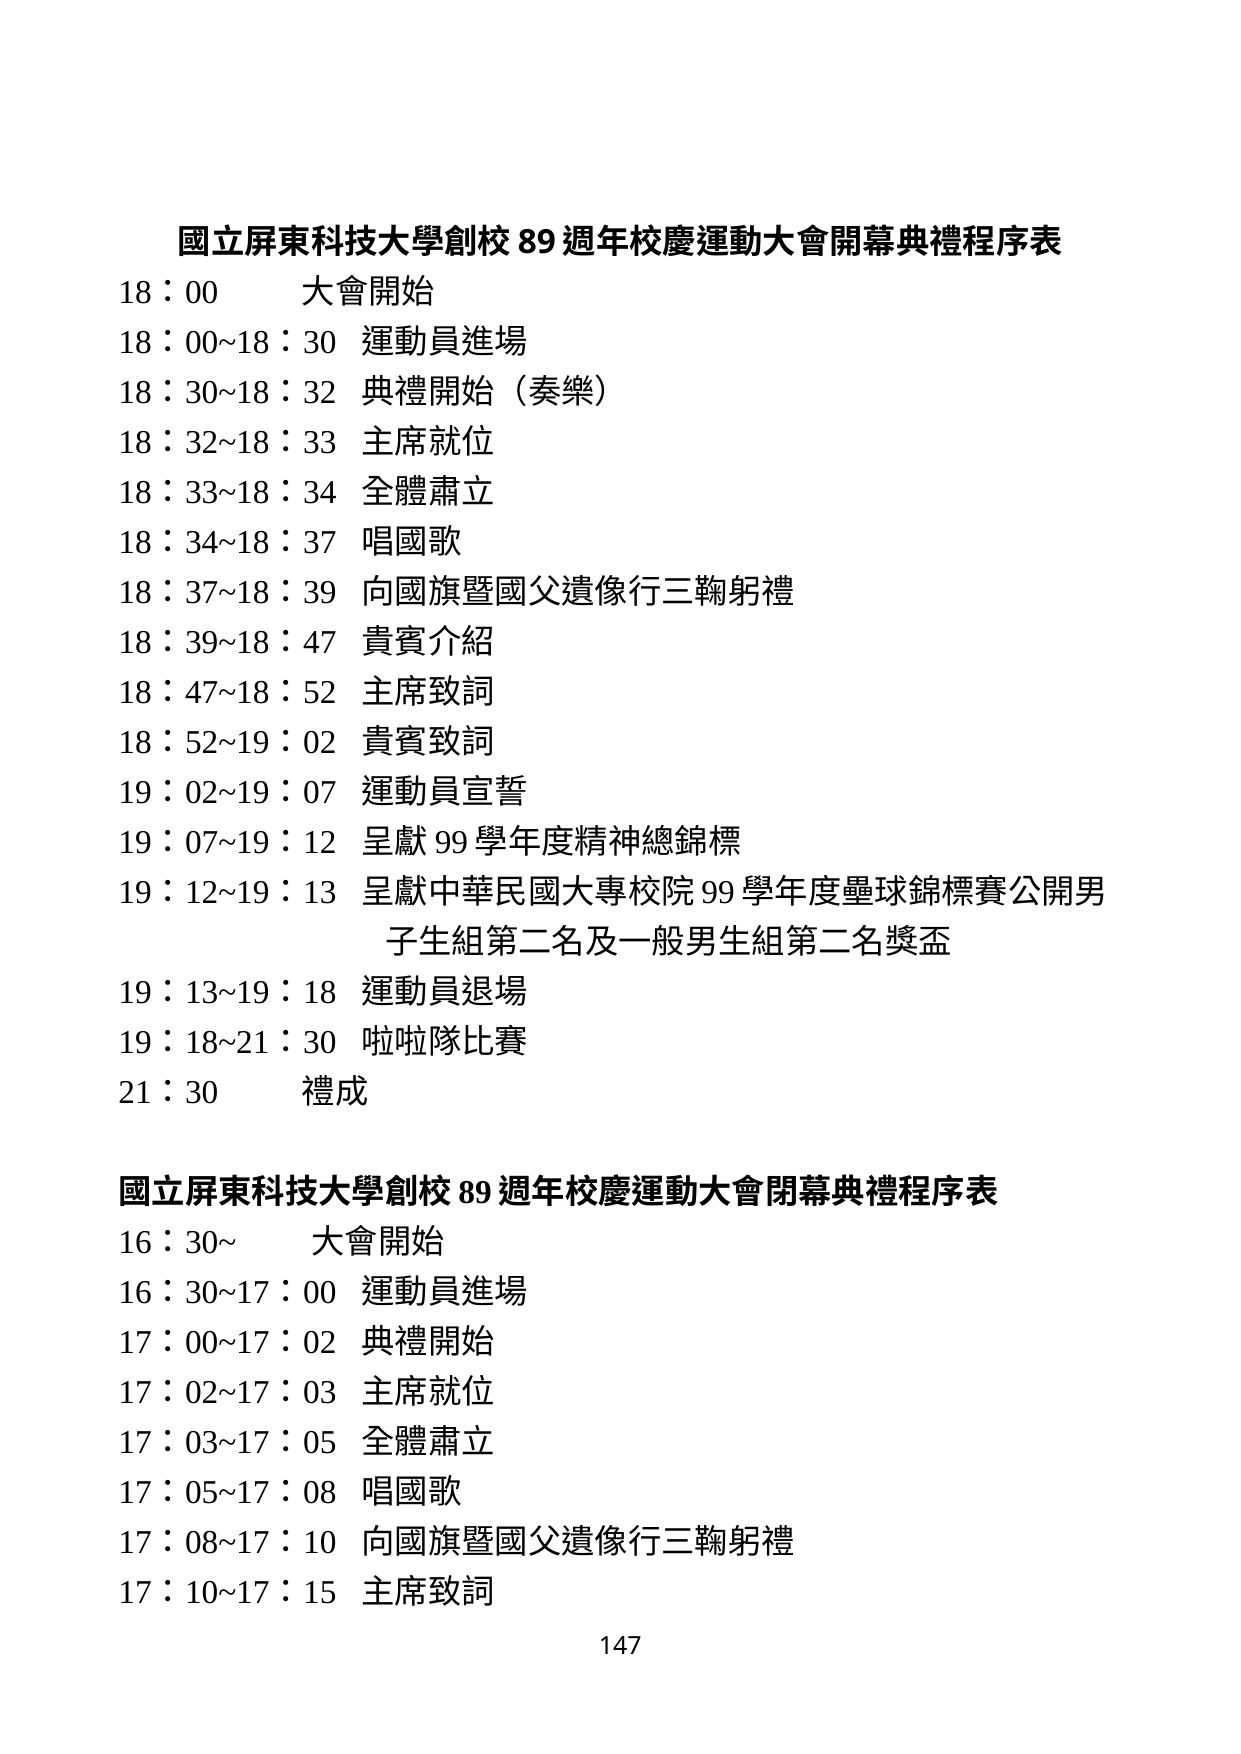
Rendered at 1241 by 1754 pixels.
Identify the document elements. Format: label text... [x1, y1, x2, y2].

text 18：37~18：39 向國旗暨國父遺像行三鞠躬禮 [118, 563, 1122, 613]
text 17：02~17：03 主席就位 [118, 1363, 1122, 1413]
text 16：30~ 大會開始 [118, 1213, 1122, 1263]
text 18：00 大會開始 [118, 263, 1122, 313]
text 16：30~17：00 運動員進場 [118, 1263, 1122, 1313]
text 17：08~17：10 向國旗暨國父遺像行三鞠躬禮 [118, 1513, 1122, 1563]
text 19：07~19：12 呈獻99學年度精神總錦標 [118, 813, 1122, 863]
text 18：33~18：34 全體肅立 [118, 463, 1122, 513]
text 18：39~18：47 貴賓介紹 [118, 613, 1122, 663]
text 18：32~18：33 主席就位 [118, 413, 1122, 463]
text 21：30 禮成 [118, 1063, 1122, 1113]
text 18：00~18：30 運動員進場 [118, 313, 1122, 363]
text 19：18~21：30 啦啦隊比賽 [118, 1013, 1122, 1063]
text 19：12~19：13 呈獻中華民國大專校院99學年度壘球錦標賽公開男子生組第二名及一般男生組第二名獎盃 [118, 863, 1122, 963]
text 17：00~17：02 典禮開始 [118, 1313, 1122, 1363]
text 18：52~19：02 貴賓致詞 [118, 713, 1122, 763]
text 18：34~18：37 唱國歌 [118, 513, 1122, 563]
text 17：10~17：15 主席致詞 [118, 1563, 1122, 1613]
text 19：02~19：07 運動員宣誓 [118, 763, 1122, 813]
text 18：47~18：52 主席致詞 [118, 663, 1122, 713]
text 17：05~17：08 唱國歌 [118, 1463, 1122, 1513]
text 國立屏東科技大學創校89週年校慶運動大會閉幕典禮程序表 [118, 1163, 1122, 1213]
text 19：13~19：18 運動員退場 [118, 963, 1122, 1013]
text 國立屏東科技大學創校89週年校慶運動大會開幕典禮程序表 [118, 213, 1122, 263]
text 18：30~18：32 典禮開始（奏樂） [118, 363, 1122, 413]
text 17：03~17：05 全體肅立 [118, 1413, 1122, 1463]
